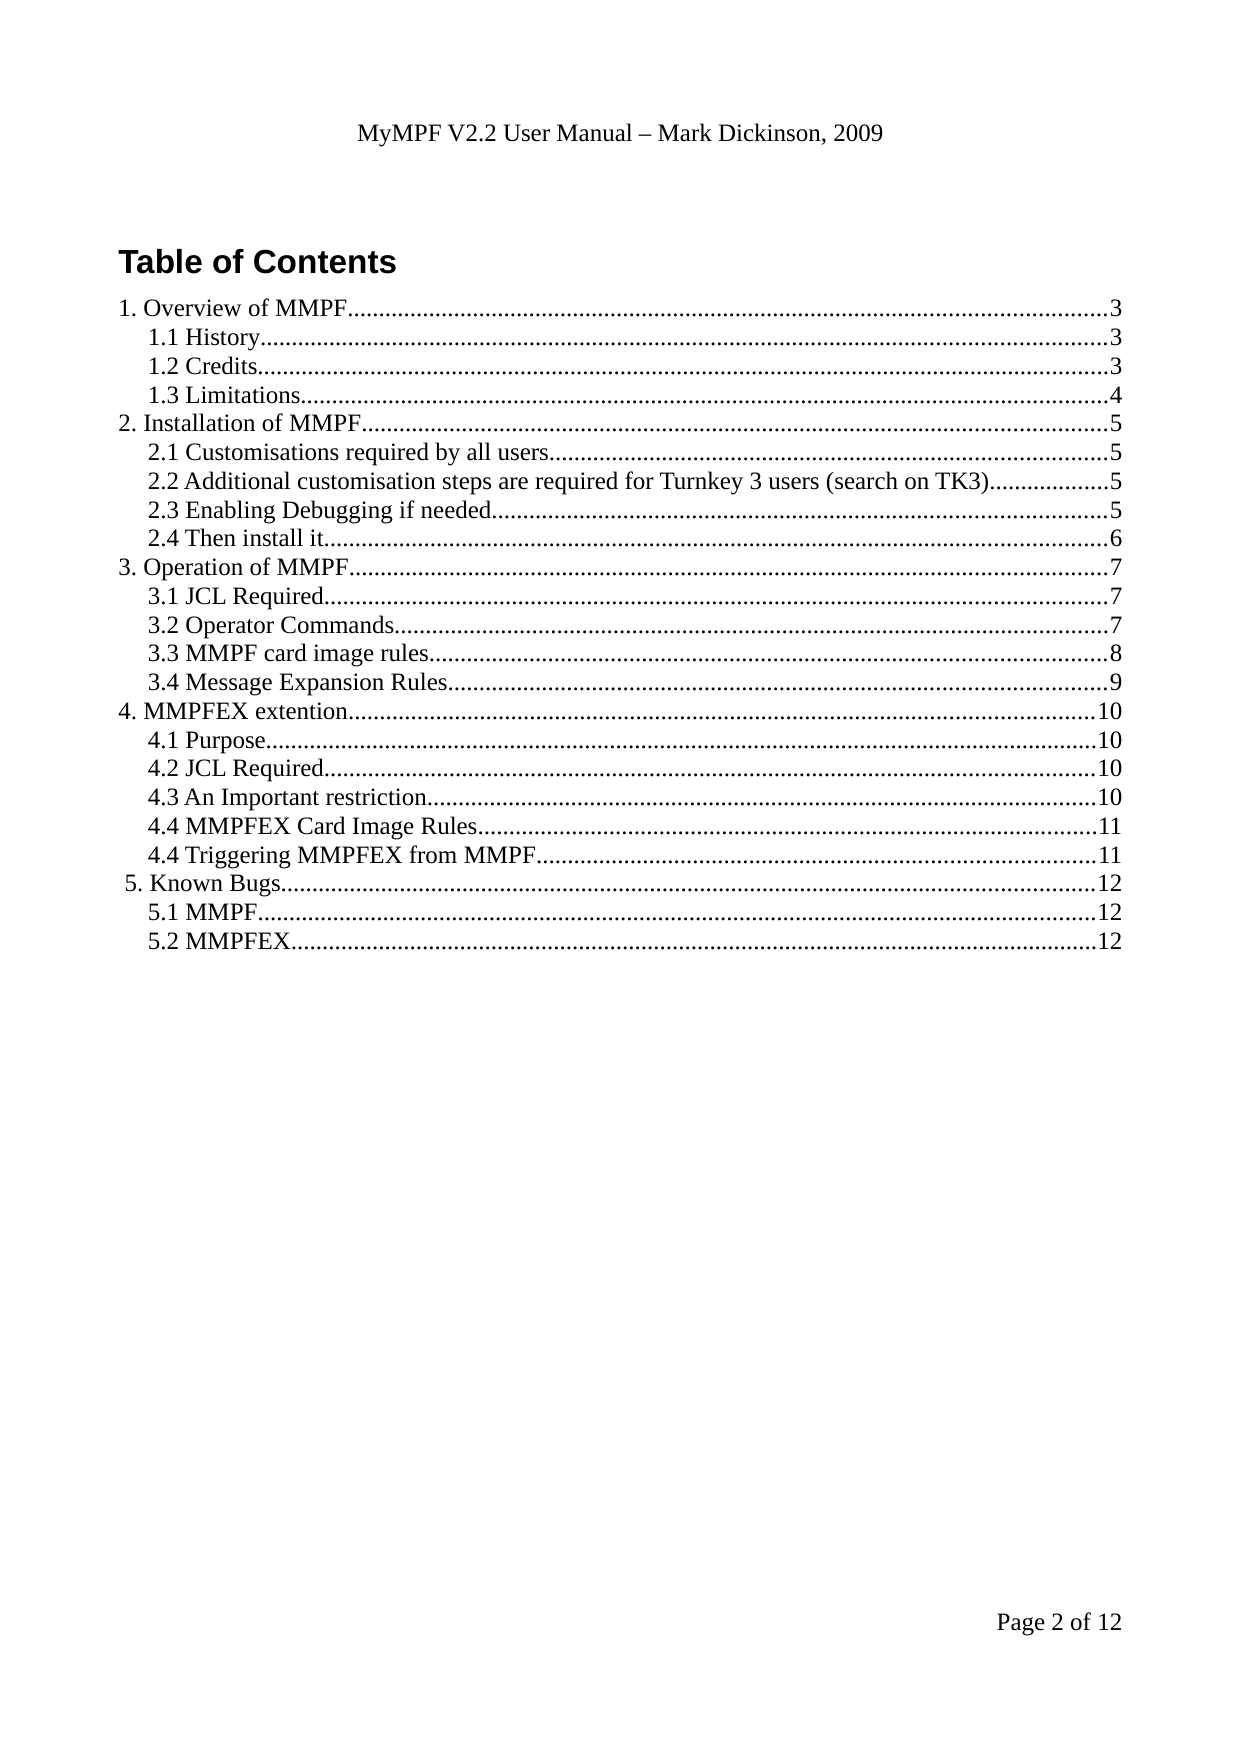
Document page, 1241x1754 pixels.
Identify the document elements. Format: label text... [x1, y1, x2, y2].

text 3.1 JCL Required 7 [148, 581, 1122, 610]
text 2.4 Then install it 6 [148, 523, 1122, 552]
text 5.2 MMPFEX 12 [148, 926, 1122, 955]
text 4.4 Triggering MMPFEX from MMPF 11 [148, 840, 1122, 868]
text 1.2 Credits 3 [148, 351, 1122, 380]
text 1.1 History 3 [148, 322, 1122, 351]
subtitle Table of Contents [118, 243, 1122, 281]
text 3.2 Operator Commands 7 [148, 610, 1122, 638]
text 3. Operation of MMPF 7 [118, 552, 1122, 581]
text 1.3 Limitations 4 [148, 380, 1122, 408]
text 4.4 MMPFEX Card Image Rules 11 [148, 811, 1122, 840]
text 3.4 Message Expansion Rules 9 [148, 667, 1122, 696]
text 3.3 MMPF card image rules 8 [148, 638, 1122, 667]
text 4. MMPFEX extention 10 [118, 696, 1122, 725]
text 5. Known Bugs 12 [118, 868, 1122, 897]
text 4.1 Purpose 10 [148, 725, 1122, 753]
text 2.1 Customisations required by all users 5 [148, 437, 1122, 466]
text 4.2 JCL Required 10 [148, 753, 1122, 782]
text 1. Overview of MMPF 3 [118, 293, 1122, 322]
text 2.2 Additional customisation steps are required for Turnkey 3 users (search on TK3) 5 [148, 466, 1122, 495]
text 2.3 Enabling Debugging if needed 5 [148, 495, 1122, 523]
text 4.3 An Important restriction 10 [148, 782, 1122, 811]
text 2. Installation of MMPF 5 [118, 408, 1122, 437]
text 5.1 MMPF 12 [148, 897, 1122, 926]
